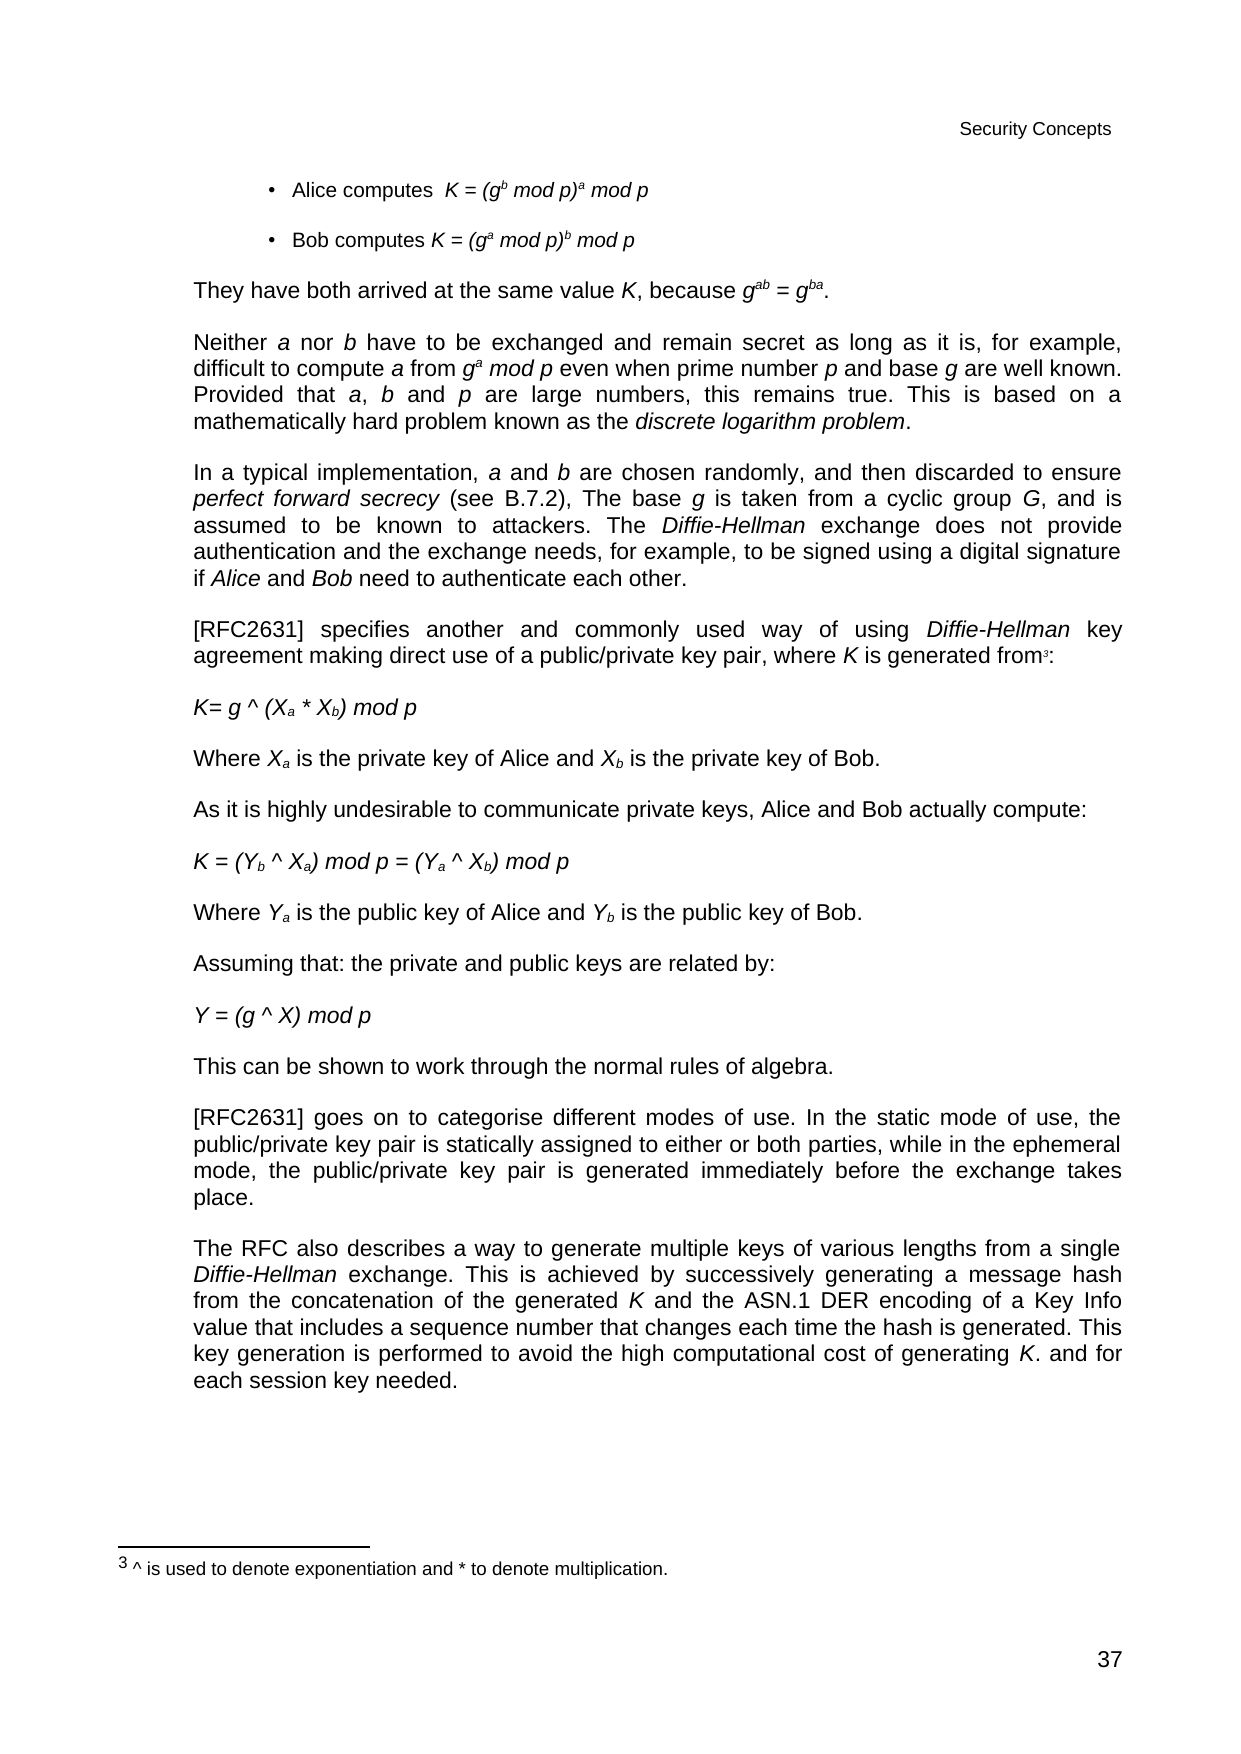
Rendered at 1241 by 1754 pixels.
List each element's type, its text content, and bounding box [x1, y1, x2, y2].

text [RFC2631] goes on to categorise different modes of use. In the static mode of use, the public/private key pair is statically assigned to either or both parties, while in the ephemeral mode, the public/private key pair is generated immediately before the exchange takes place. [193, 1104, 1122, 1210]
text ^ is used to denote exponentiation and * to denote multiplication. [118, 1553, 1122, 1579]
text They have both arrived at the same value K, because gab = gba. [193, 277, 1122, 304]
text Neither a nor b have to be exchanged and remain secret as long as it is, for example, difficult to compute a from ga mod p even when prime number p and base g are well known. Provided that a, b and p are large numbers, this remains true. This is based on a mathematically hard problem known as the discrete logarithm problem. [193, 329, 1122, 434]
text This can be shown to work through the normal rules of algebra. [193, 1053, 1122, 1079]
text In a typical implementation, a and b are chosen randomly, and then discarded to ensure perfect forward secrecy (see B.7.2), The base g is taken from a cyclic group G, and is assumed to be known to attackers. The Diffie-Hellman exchange does not provide authentication and the exchange needs, for example, to be signed using a digital signature if Alice and Bob need to authenticate each other. [193, 459, 1122, 591]
list Bob computes K = (ga mod p)b mod p [268, 228, 1122, 252]
list Alice computes K = (gb mod p)a mod p [268, 178, 1122, 202]
text Y = (g ^ X) mod p [193, 1002, 1122, 1028]
text As it is highly undesirable to communicate private keys, Alice and Bob actually compute: [193, 796, 1122, 823]
text Assuming that: the private and public keys are related by: [193, 950, 1122, 977]
text Where Xa is the private key of Alice and Xb is the private key of Bob. [193, 745, 1122, 771]
text The RFC also describes a way to generate multiple keys of various lengths from a single Diffie-Hellman exchange. This is achieved by successively generating a message hash from the concatenation of the generated K and the ASN.1 DER encoding of a Key Info value that includes a sequence number that changes each time the hash is generated. This key generation is performed to avoid the high computational cost of generating K. and for each session key needed. [193, 1235, 1122, 1393]
text K= g ^ (Xa * Xb) mod p [193, 693, 1122, 720]
text [RFC2631] specifies another and commonly used way of using Diffie-Hellman key agreement making direct use of a public/private key pair, where K is generated from: [193, 616, 1122, 668]
text K = (Yb ^ Xa) mod p = (Ya ^ Xb) mod p [193, 848, 1122, 874]
text Where Ya is the public key of Alice and Yb is the public key of Bob. [193, 899, 1122, 925]
